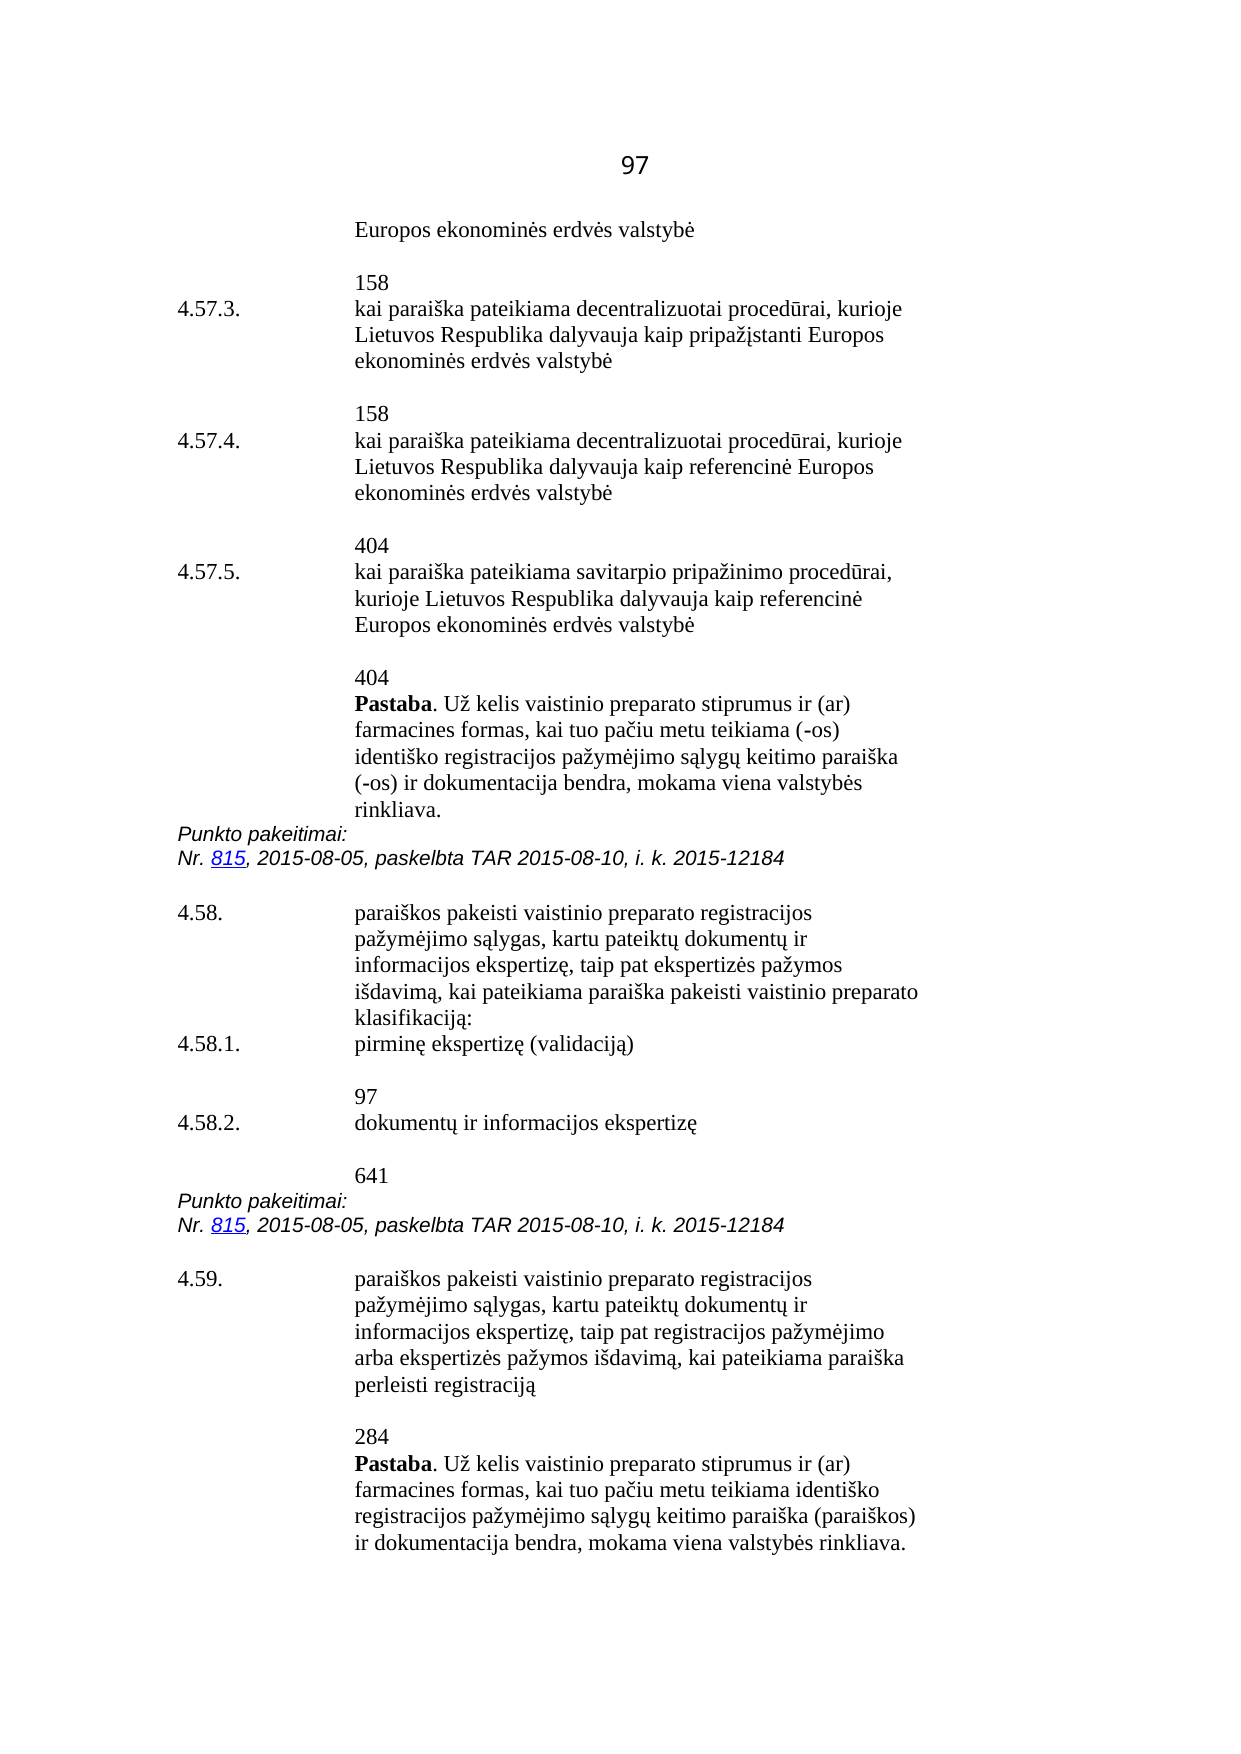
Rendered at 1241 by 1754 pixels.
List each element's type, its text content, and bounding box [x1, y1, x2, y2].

text pažymėjimo sąlygas, kartu pateiktų dokumentų ir [354, 1292, 945, 1318]
text Nr. 815, 2015-08-05, paskelbta TAR 2015-08-10, i. k. 2015-12184 [177, 1212, 1092, 1236]
text klasifikaciją: [354, 1004, 945, 1030]
text ir dokumentacija bendra, mokama viena valstybės rinkliava. [354, 1529, 945, 1555]
text Nr. 815, 2015-08-05, paskelbta TAR 2015-08-10, i. k. 2015-12184 [177, 846, 1092, 870]
text Pastaba. Už kelis vaistinio preparato stiprumus ir (ar) [354, 690, 945, 717]
text ekonominės erdvės valstybė 158 [354, 348, 945, 427]
text 4.58.1. pirminę ekspertizę (validaciją) 97 [177, 1030, 945, 1109]
text Lietuvos Respublika dalyvauja kaip referencinė Europos [354, 453, 945, 479]
text Pastaba. Už kelis vaistinio preparato stiprumus ir (ar) [354, 1450, 945, 1476]
text rinkliava. [354, 796, 945, 822]
text kurioje Lietuvos Respublika dalyvauja kaip referencinė [354, 585, 945, 611]
text 4.58.2. dokumentų ir informacijos ekspertizę 641 [177, 1109, 945, 1188]
text farmacines formas, kai tuo pačiu metu teikiama (-os) [354, 717, 945, 743]
text Europos ekonominės erdvės valstybė 158 [354, 216, 945, 295]
text registracijos pažymėjimo sąlygų keitimo paraiška (paraiškos) [354, 1502, 945, 1529]
text perleisti registraciją 284 [354, 1371, 945, 1450]
text 4.57.4. kai paraiška pateikiama decentralizuotai procedūrai, kurioje [177, 427, 945, 453]
text pažymėjimo sąlygas, kartu pateiktų dokumentų ir [354, 925, 945, 951]
text 4.59. paraiškos pakeisti vaistinio preparato registracijos [177, 1265, 945, 1292]
text ekonominės erdvės valstybė 404 [354, 479, 945, 558]
text Lietuvos Respublika dalyvauja kaip pripažįstanti Europos [354, 321, 945, 348]
text Punkto pakeitimai: [177, 1188, 1092, 1212]
text Europos ekonominės erdvės valstybė 404 [354, 611, 945, 690]
text farmacines formas, kai tuo pačiu metu teikiama identiško [354, 1476, 945, 1502]
text 4.57.3. kai paraiška pateikiama decentralizuotai procedūrai, kurioje [177, 295, 945, 321]
text informacijos ekspertizę, taip pat registracijos pažymėjimo [354, 1318, 945, 1344]
text (-os) ir dokumentacija bendra, mokama viena valstybės [354, 769, 945, 796]
text išdavimą, kai pateikiama paraiška pakeisti vaistinio preparato [354, 978, 945, 1004]
text informacijos ekspertizę, taip pat ekspertizės pažymos [354, 951, 945, 978]
text arba ekspertizės pažymos išdavimą, kai pateikiama paraiška [354, 1344, 945, 1371]
text Punkto pakeitimai: [177, 822, 1092, 846]
text 4.57.5. kai paraiška pateikiama savitarpio pripažinimo procedūrai, [177, 558, 945, 585]
text 4.58. paraiškos pakeisti vaistinio preparato registracijos [177, 899, 945, 925]
text identiško registracijos pažymėjimo sąlygų keitimo paraiška [354, 743, 945, 769]
